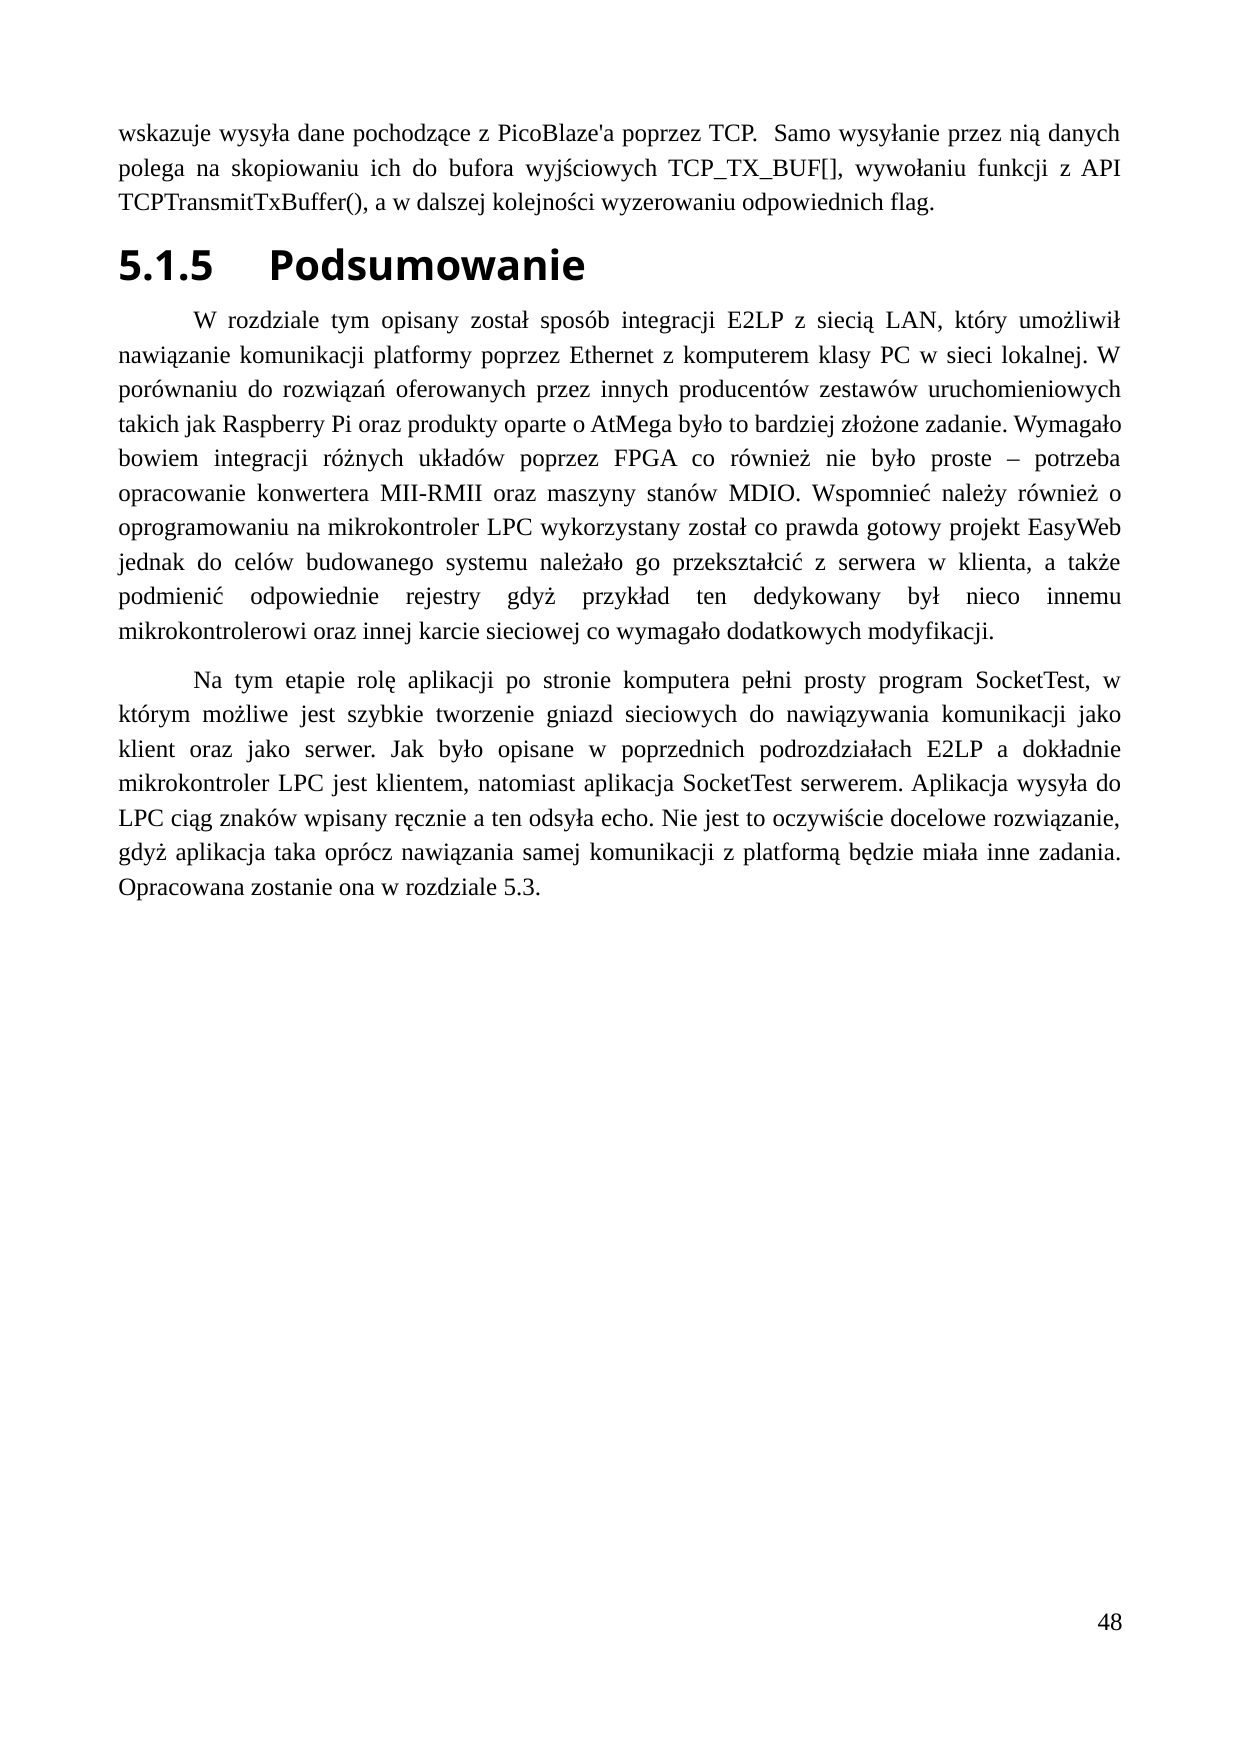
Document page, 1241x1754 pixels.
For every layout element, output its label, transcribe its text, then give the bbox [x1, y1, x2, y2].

text Na tym etapie rolę aplikacji po stronie komputera pełni prosty program SocketTest, w którym możliwe jest szybkie tworzenie gniazd sieciowych do nawiązywania komunikacji jako klient oraz jako serwer. Jak było opisane w poprzednich podrozdziałach E2LP a dokładnie mikrokontroler LPC jest klientem, natomiast aplikacja SocketTest serwerem. Aplikacja wysyła do LPC ciąg znaków wpisany ręcznie a ten odsyła echo. Nie jest to oczywiście docelowe rozwiązanie, gdyż aplikacja taka oprócz nawiązania samej komunikacji z platformą będzie miała inne zadania. Opracowana zostanie ona w rozdziale 5.3. [118, 665, 1122, 900]
text W rozdziale tym opisany został sposób integracji E2LP z siecią LAN, który umożliwił nawiązanie komunikacji platformy poprzez Ethernet z komputerem klasy PC w sieci lokalnej. W porównaniu do rozwiązań oferowanych przez innych producentów zestawów uruchomieniowych takich jak Raspberry Pi oraz produkty oparte o AtMega było to bardziej złożone zadanie. Wymagało bowiem integracji różnych układów poprzez FPGA co również nie było proste – potrzeba opracowanie konwertera MII-RMII oraz maszyny stanów MDIO. Wspomnieć należy również o oprogramowaniu na mikrokontroler LPC wykorzystany został co prawda gotowy projekt EasyWeb jednak do celów budowanego systemu należało go przekształcić z serwera w klienta, a także podmienić odpowiednie rejestry gdyż przykład ten dedykowany był nieco innemu mikrokontrolerowi oraz innej karcie sieciowej co wymagało dodatkowych modyfikacji. [118, 305, 1122, 644]
subtitle Podsumowanie [118, 236, 1122, 293]
text wskazuje wysyła dane pochodzące z PicoBlaze'a poprzez TCP. Samo wysyłanie przez nią danych polega na skopiowaniu ich do bufora wyjściowych TCP_TX_BUF[], wywołaniu funkcji z API TCPTransmitTxBuffer(), a w dalszej kolejności wyzerowaniu odpowiednich flag. [118, 118, 1122, 216]
